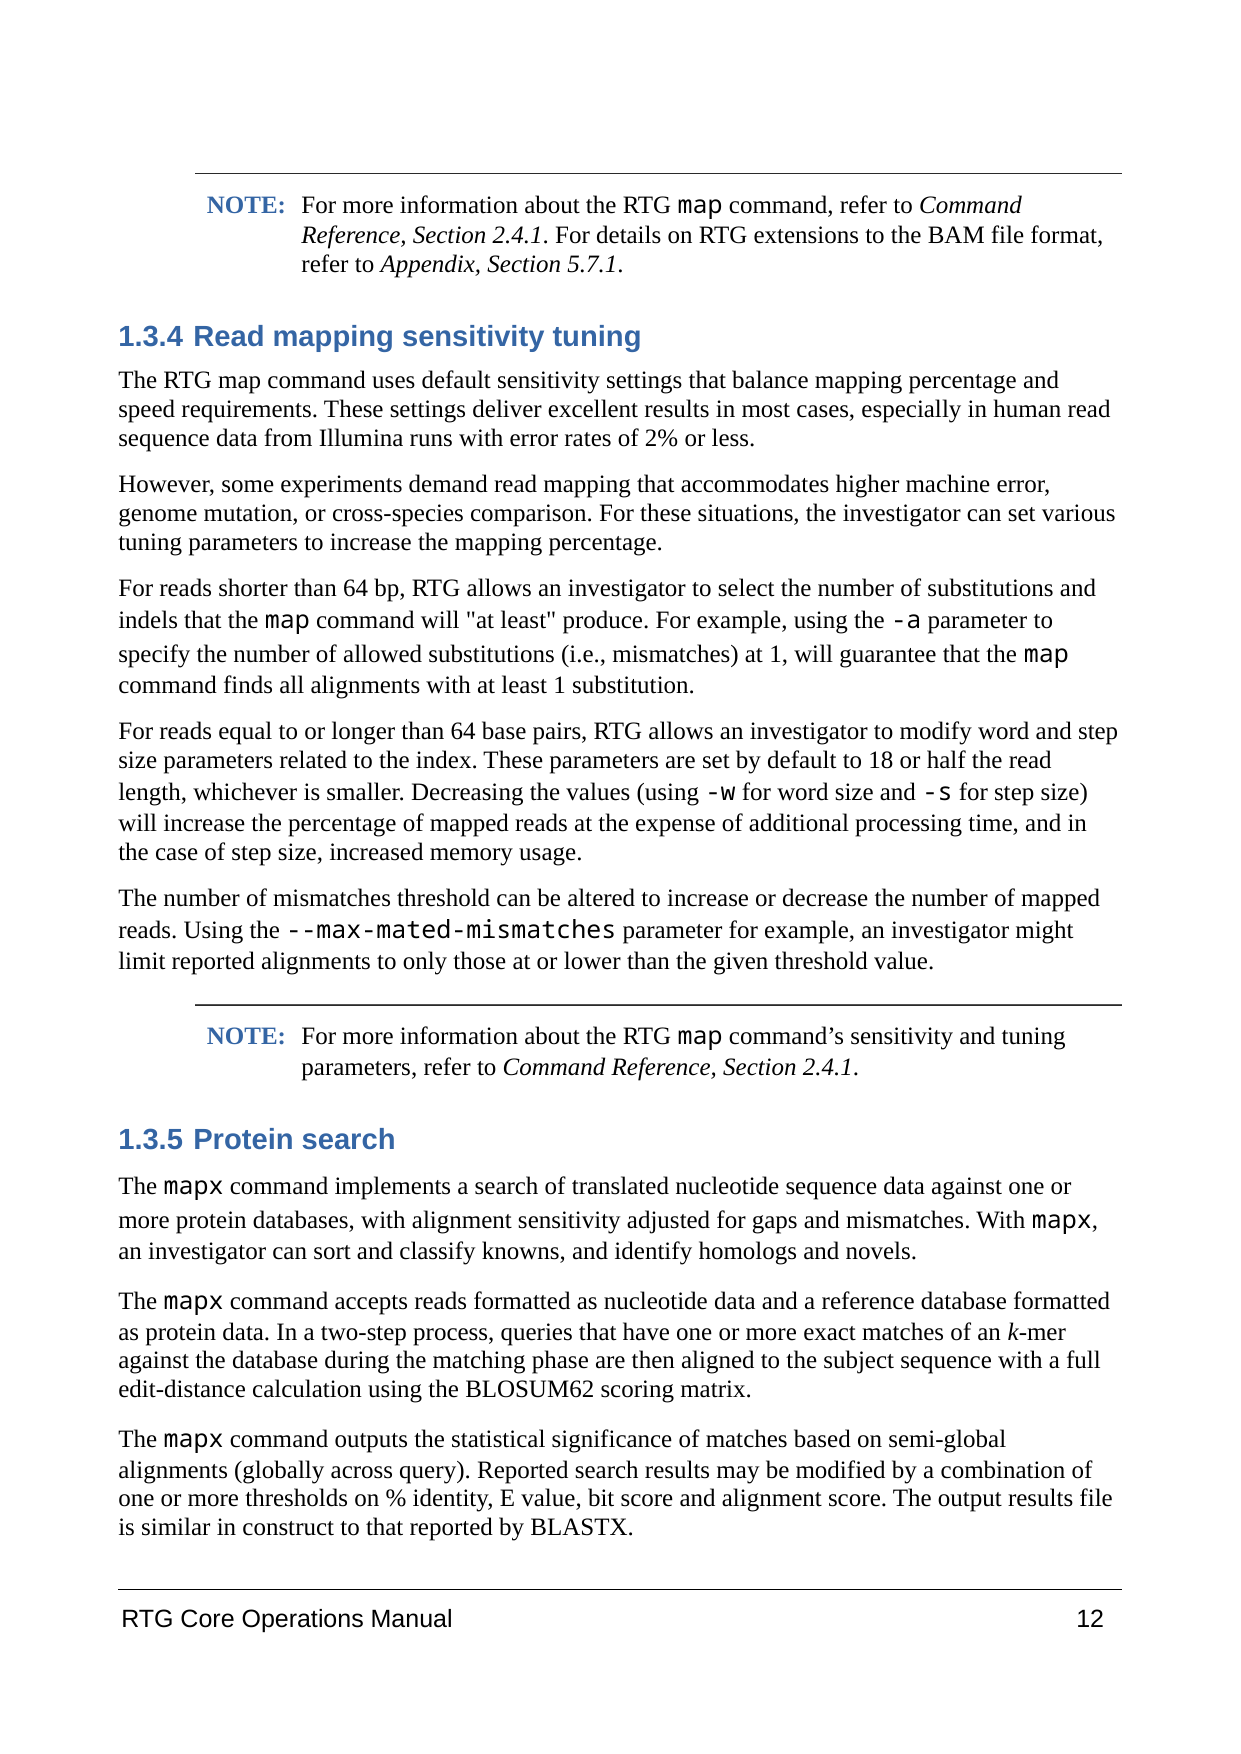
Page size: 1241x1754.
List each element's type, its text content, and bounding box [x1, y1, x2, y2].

text NOTE: For more information about the RTG map command, refer to Command Reference, Section 2.4.1. For details on RTG extensions to the BAM file format, refer to Appendix, Section 5.7.1. [195, 175, 1122, 290]
subtitle Protein search [118, 1122, 1122, 1156]
text The mapx command accepts reads formatted as nucleotide data and a reference database formatted as protein data. In a two-step process, queries that have one or more exact matches of an k-mer against the database during the matching phase are then aligned to the subject sequence with a full edit-distance calculation using the BLOSUM62 scoring matrix. [118, 1283, 1122, 1403]
text For reads equal to or longer than 64 base pairs, RTG allows an investigator to modify word and step size parameters related to the index. These parameters are set by default to 18 or half the read length, whichever is smaller. Decreasing the values (using -w for word size and -s for step size) will increase the percentage of mapped reads at the expense of additional processing time, and in the case of step size, increased memory usage. [118, 716, 1122, 865]
text The mapx command outputs the statistical significance of matches based on semi-global alignments (globally across query). Reported search results may be modified by a combination of one or more thresholds on % identity, E value, bit score and alignment score. The output results file is similar in construct to that reported by BLASTX. [118, 1421, 1122, 1541]
text The mapx command implements a search of translated nucleotide sequence data against one or more protein databases, with alignment sensitivity adjusted for gaps and mismatches. With mapx, an investigator can sort and classify knowns, and identify homologs and novels. [118, 1168, 1122, 1265]
subtitle Read mapping sensitivity tuning [118, 319, 1122, 353]
text The number of mismatches threshold can be altered to increase or decrease the number of mapped reads. Using the --max-mated-mismatches parameter for example, an investigator might limit reported alignments to only those at or lower than the given threshold value. [118, 883, 1122, 975]
text NOTE: For more information about the RTG map command’s sensitivity and tuning parameters, refer to Command Reference, Section 2.4.1. [195, 1007, 1122, 1093]
text The RTG map command uses default sensitivity settings that balance mapping percentage and speed requirements. These settings deliver excellent results in most cases, especially in human read sequence data from Illumina runs with error rates of 2% or less. [118, 365, 1122, 451]
text However, some experiments demand read mapping that accommodates higher machine error, genome mutation, or cross-species comparison. For these situations, the investigator can set various tuning parameters to increase the mapping percentage. [118, 469, 1122, 555]
text For reads shorter than 64 bp, RTG allows an investigator to select the number of substitutions and indels that the map command will "at least" produce. For example, using the -a parameter to specify the number of allowed substitutions (i.e., mismatches) at 1, will guarantee that the map command finds all alignments with at least 1 substitution. [118, 573, 1122, 699]
